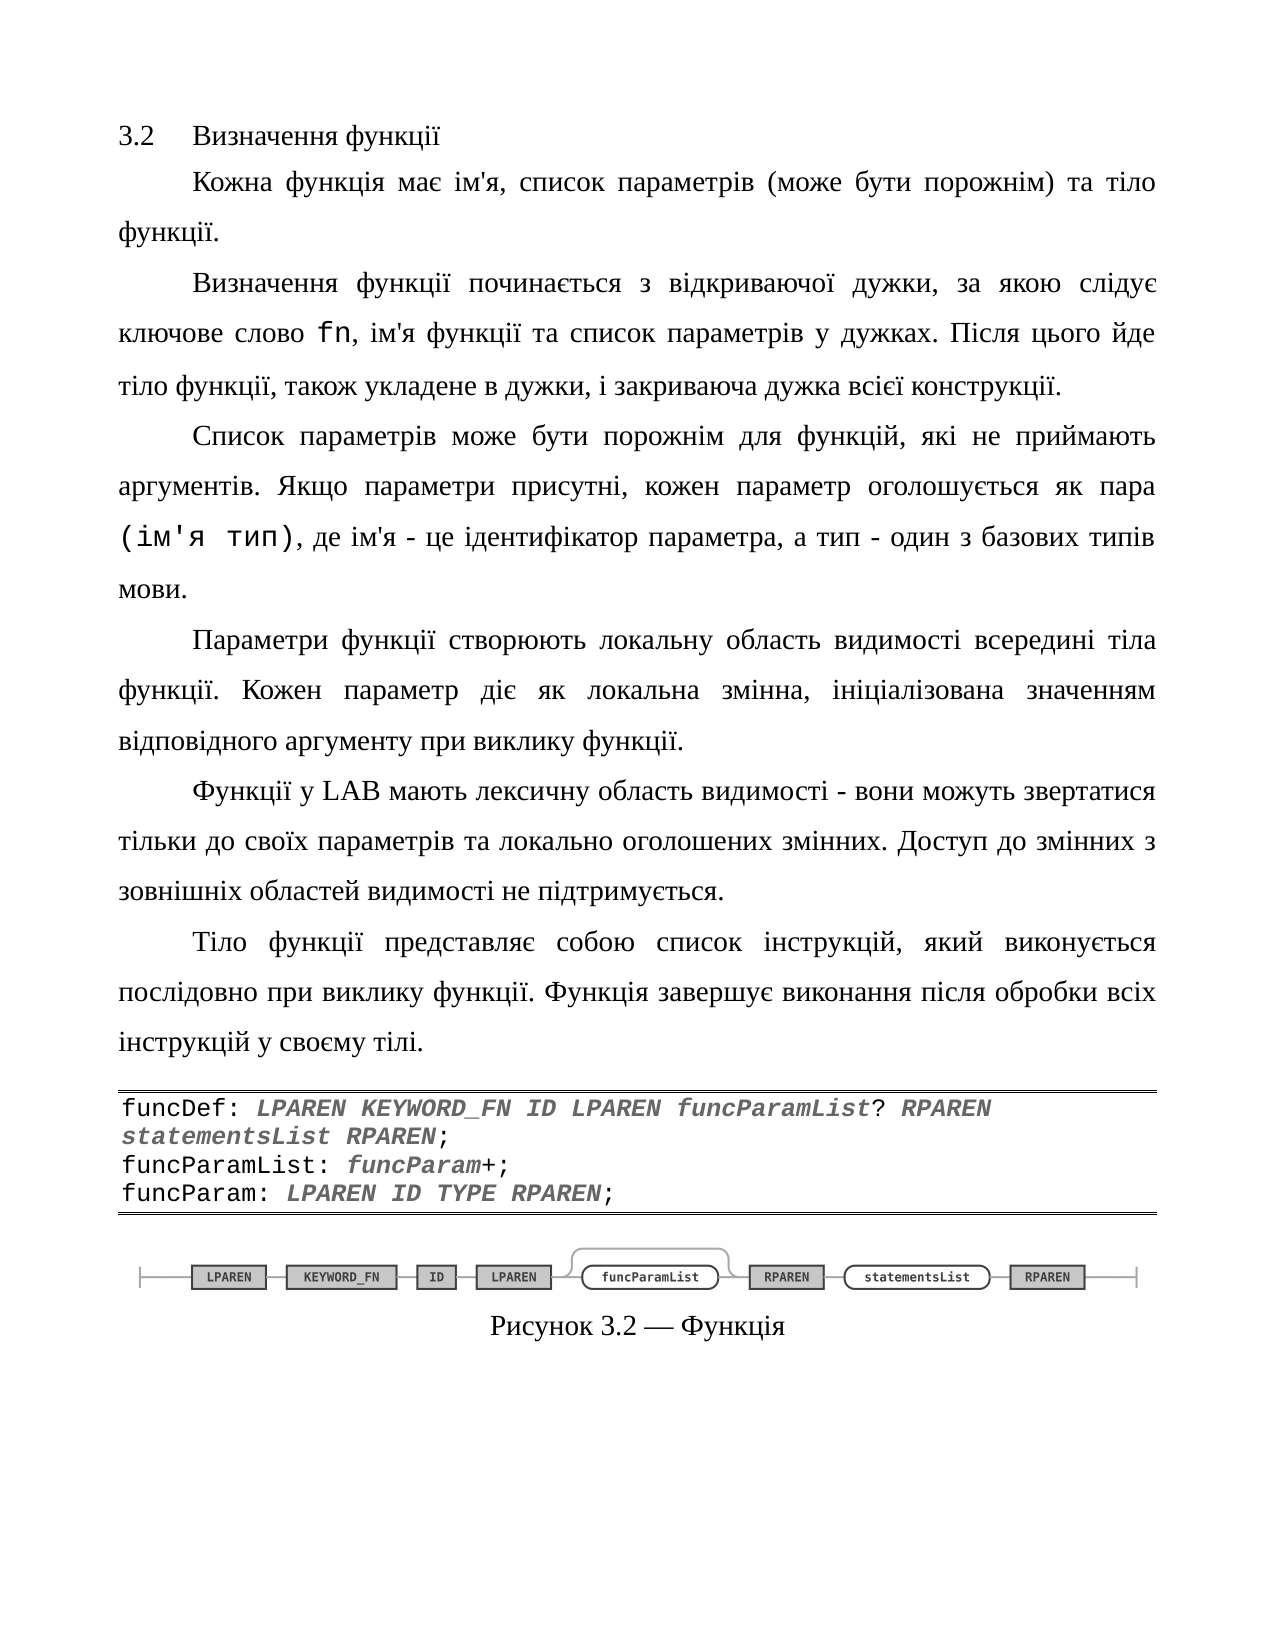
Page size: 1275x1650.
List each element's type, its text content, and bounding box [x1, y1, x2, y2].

picture [118, 1227, 1157, 1309]
text Функції у LAB мають лексичну область видимості - вони можуть звертатися тільки до своїх параметрів та локально оголошених змінних. Доступ до змінних з зовнішніх областей видимості не підтримується. [118, 773, 1157, 907]
text Тіло функції представляє собою список інструкцій, який виконується послідовно при виклику функції. Функція завершує виконання після обробки всіх інструкцій у своєму тілі. [118, 924, 1157, 1058]
text Параметри функції створюють локальну область видимості всередині тіла функції. Кожен параметр діє як локальна змінна, ініціалізована значенням відповідного аргументу при виклику функції. [118, 622, 1157, 756]
text Визначення функції починається з відкриваючої дужки, за якою слідує ключове слово fn, ім'я функції та список параметрів у дужках. Після цього йде тіло функції, також укладене в дужки, і закриваюча дужка всієї конструкції. [118, 265, 1157, 401]
text Кожна функція має ім'я, список параметрів (може бути порожнім) та тіло функції. [118, 164, 1157, 248]
text Список параметрів може бути порожнім для функцій, які не приймають аргументів. Якщо параметри присутні, кожен параметр оголошується як пара (ім'я тип), де ім'я - це ідентифікатор параметра, а тип - один з базових типів мови. [118, 418, 1157, 605]
text funcParam: LPAREN ID TYPE RPAREN; [118, 1174, 1157, 1212]
text Рисунок 3.2 — Функція [118, 1309, 1157, 1342]
text funcParamList: funcParam+; [118, 1146, 1157, 1174]
subtitle Визначення функції [118, 118, 1157, 152]
text funcDef: LPAREN KEYWORD_FN ID LPAREN funcParamList? RPAREN statementsList RPAREN; [118, 1093, 1157, 1146]
